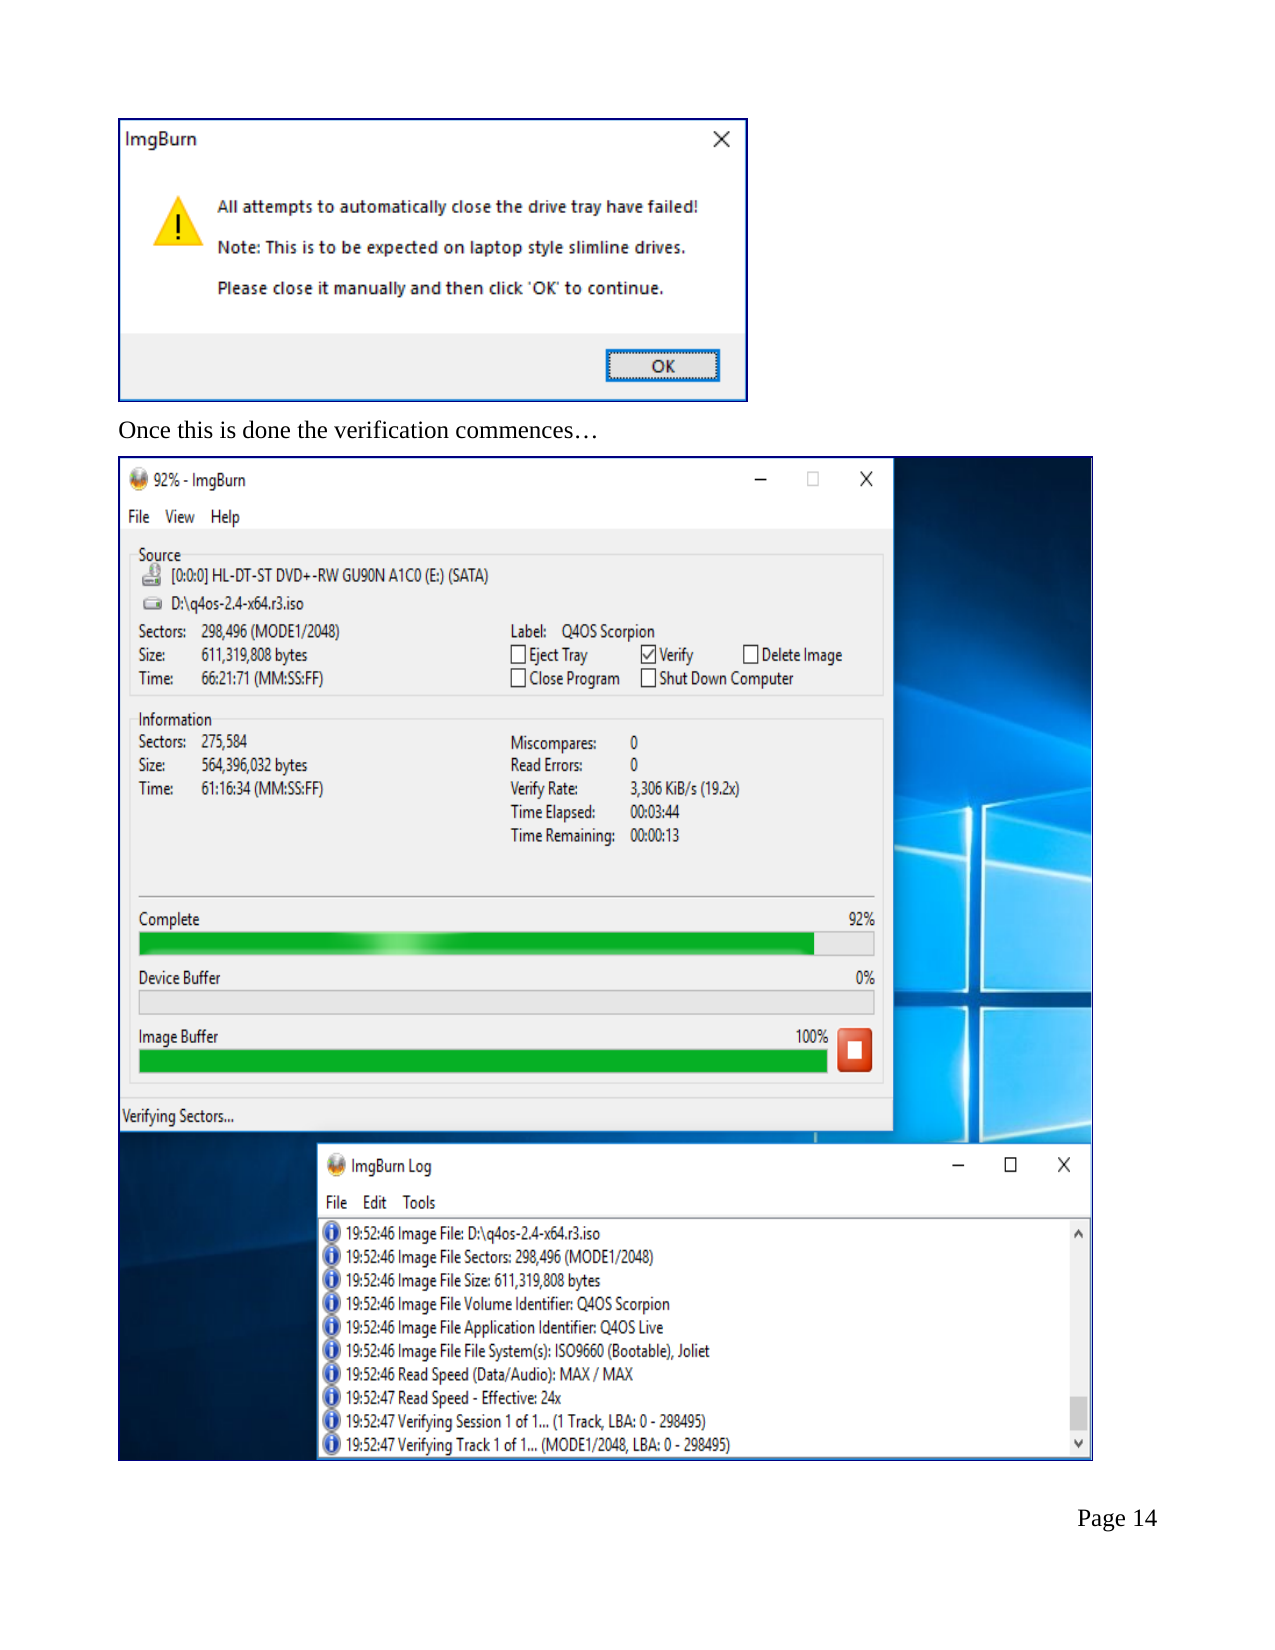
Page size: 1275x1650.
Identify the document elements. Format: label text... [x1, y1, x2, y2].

text Once this is done the verification commences… [118, 415, 1157, 444]
picture [120, 120, 746, 401]
picture [120, 458, 1092, 1460]
